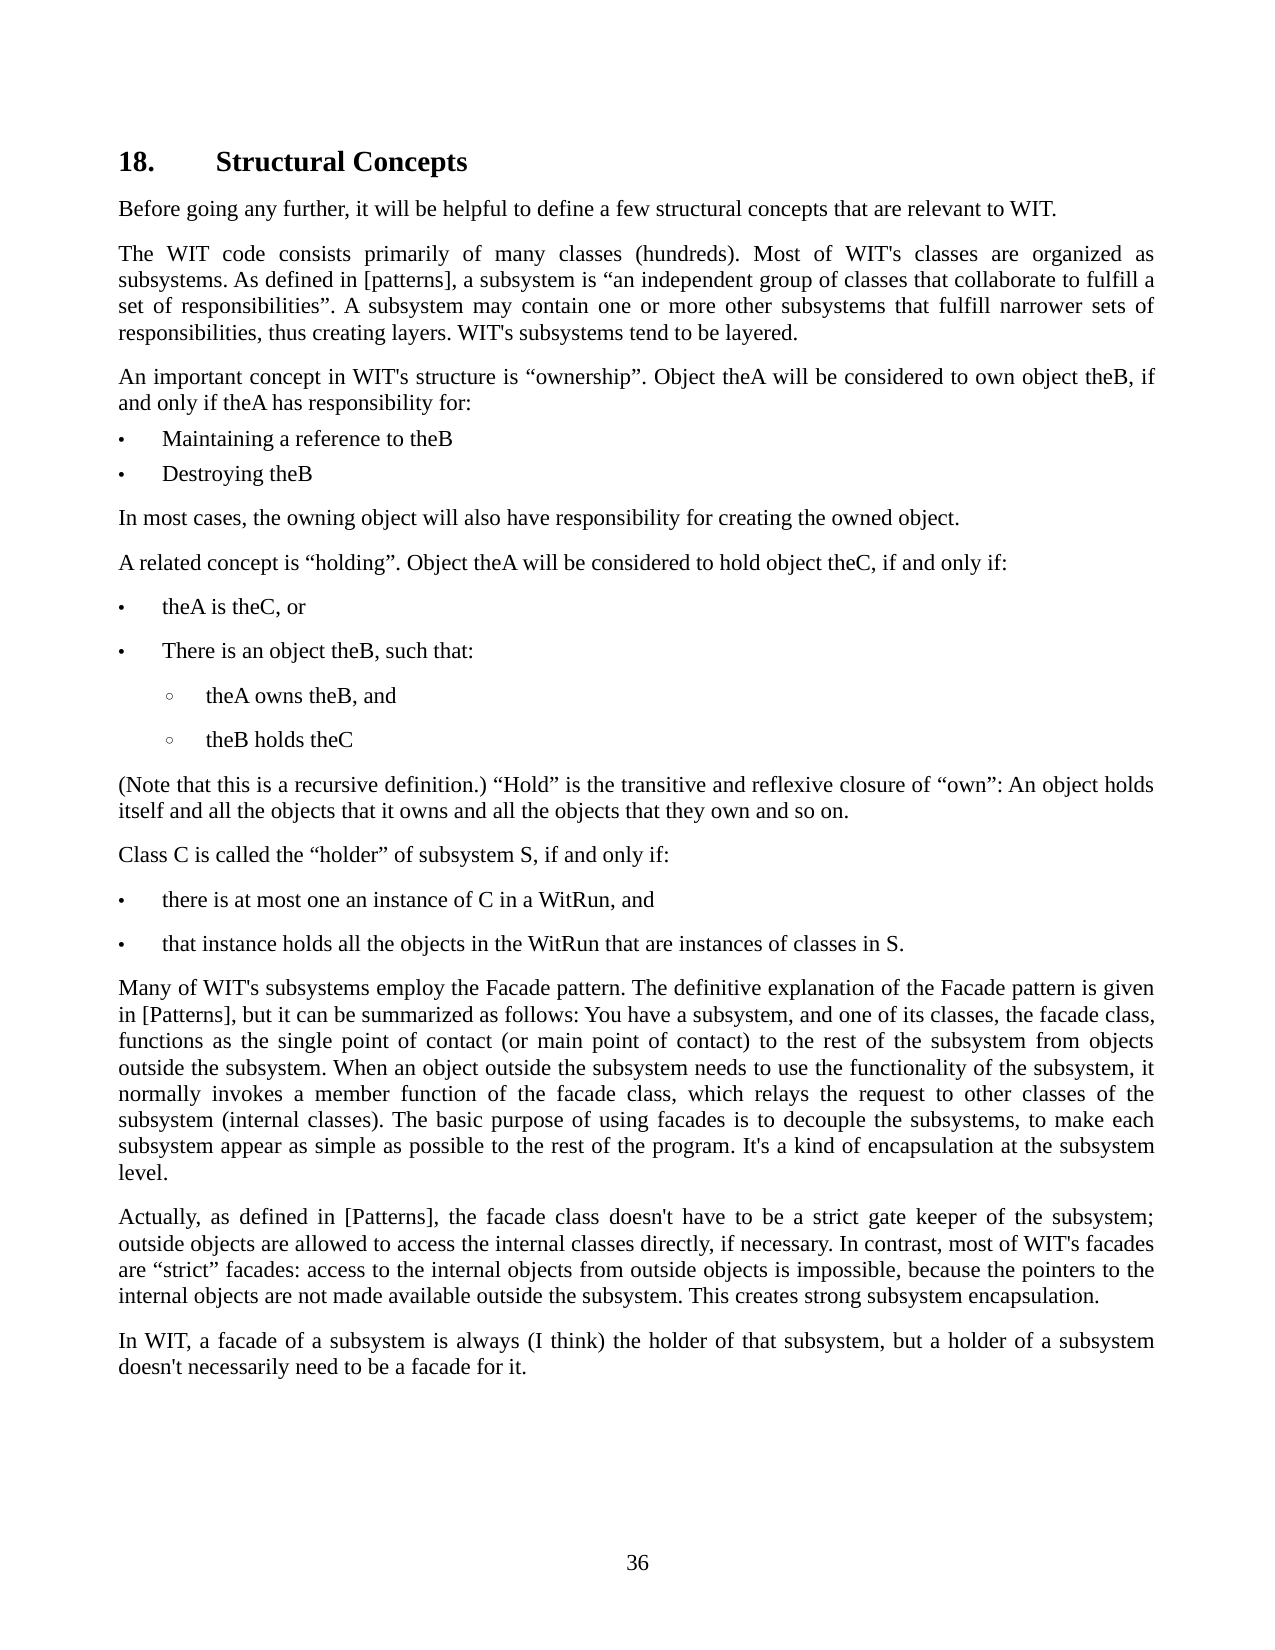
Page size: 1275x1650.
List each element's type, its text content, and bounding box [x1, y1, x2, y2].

list theA owns theB, and [162, 682, 1157, 708]
text A related concept is “holding”. Object theA will be considered to hold object theC, if and only if: [118, 549, 1157, 575]
text Many of WIT's subsystems employ the Facade pattern. The definitive explanation of the Facade pattern is given in [Patterns], but it can be summarized as follows: You have a subsystem, and one of its classes, the facade class, functions as the single point of contact (or main point of contact) to the rest of the subsystem from objects outside the subsystem. When an object outside the subsystem needs to use the functionality of the subsystem, it normally invokes a member function of the facade class, which relays the request to other classes of the subsystem (internal classes). The basic purpose of using facades is to decouple the subsystems, to make each subsystem appear as simple as possible to the rest of the program. It's a kind of encapsulation at the subsystem level. [118, 974, 1157, 1185]
text Class C is called the “holder” of subsystem S, if and only if: [118, 841, 1157, 868]
list Destroying theB [118, 460, 1157, 486]
list There is an object theB, such that: [118, 637, 1157, 664]
list theB holds theC [162, 726, 1157, 753]
list theA is theC, or [118, 593, 1157, 619]
subtitle Structural Concepts [118, 144, 1157, 177]
text (Note that this is a recursive definition.) “Hold” is the transitive and reflexive closure of “own”: An object holds itself and all the objects that it owns and all the objects that they own and so on. [118, 771, 1157, 823]
text An important concept in WIT's structure is “ownership”. Object theA will be considered to own object theB, if and only if theA has responsibility for: [118, 363, 1157, 416]
list there is at most one an instance of C in a WitRun, and [118, 886, 1157, 912]
text The WIT code consists primarily of many classes (hundreds). Most of WIT's classes are organized as subsystems. As defined in [patterns], a subsystem is “an independent group of classes that collaborate to fulfill a set of responsibilities”. A subsystem may contain one or more other subsystems that fulfill narrower sets of responsibilities, thus creating layers. WIT's subsystems tend to be layered. [118, 239, 1157, 345]
list that instance holds all the objects in the WitRun that are instances of classes in S. [118, 930, 1157, 956]
text Before going any further, it will be helpful to define a few structural concepts that are relevant to WIT. [118, 195, 1157, 222]
text Actually, as defined in [Patterns], the facade class doesn't have to be a strict gate keeper of the subsystem; outside objects are allowed to access the internal classes directly, if necessary. In contrast, most of WIT's facades are “strict” facades: access to the internal objects from outside objects is impossible, because the pointers to the internal objects are not made available outside the subsystem. This creates strong subsystem encapsulation. [118, 1203, 1157, 1309]
list Maintaining a reference to theB [118, 425, 1157, 451]
text In WIT, a facade of a subsystem is always (I think) the holder of that subsystem, but a holder of a subsystem doesn't necessarily need to be a facade for it. [118, 1327, 1157, 1379]
text In most cases, the owning object will also have responsibility for creating the owned object. [118, 504, 1157, 531]
